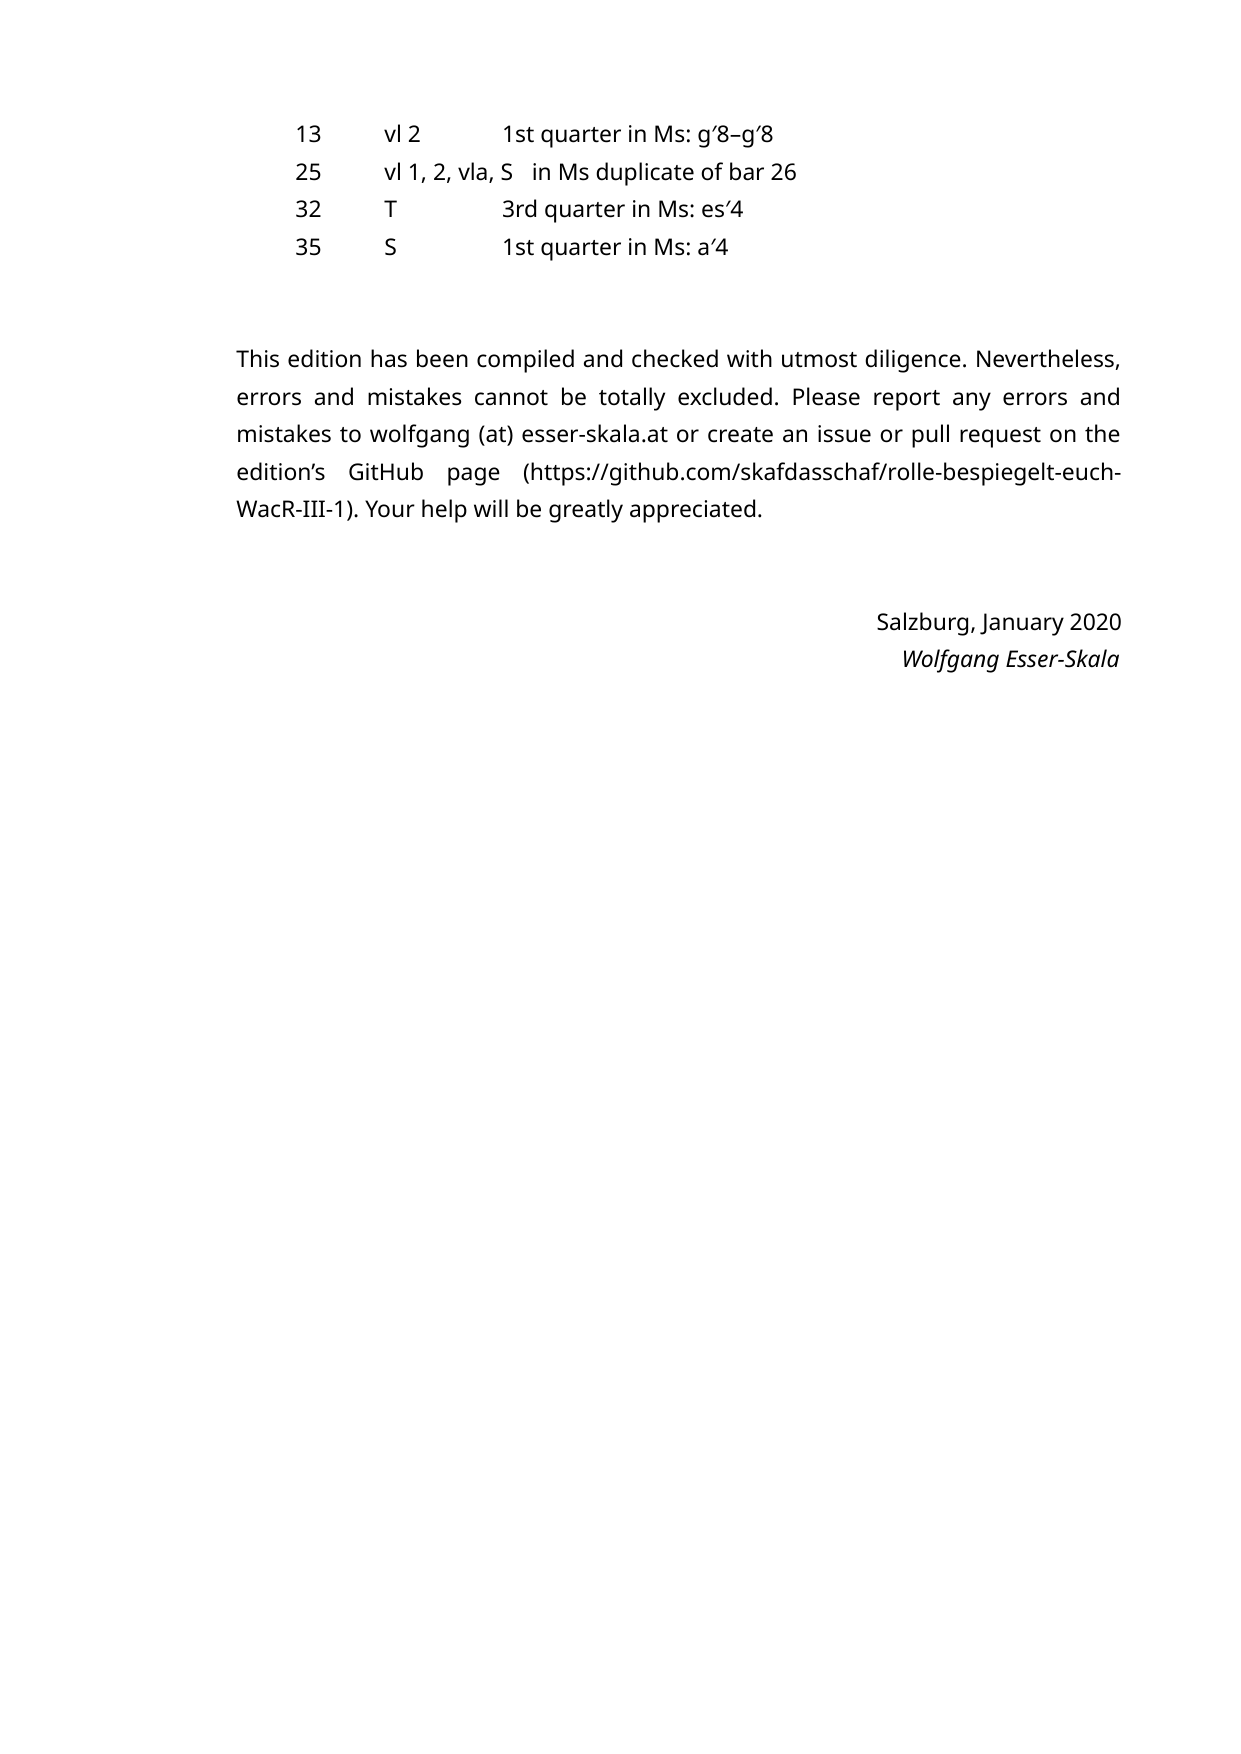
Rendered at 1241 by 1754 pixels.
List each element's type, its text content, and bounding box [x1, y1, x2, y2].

text This edition has been compiled and checked with utmost diligence. Nevertheless, errors and mistakes cannot be totally excluded. Please report any errors and mistakes to wolfgang (at) esser-skala.at or create an issue or pull request on the edition’s GitHub page (https://github.com/skafdasschaf/rolle-bespiegelt-euch-WacR-III-1). Your help will be greatly appreciated. [236, 343, 1122, 524]
text 13 vl 2 1st quarter in Ms: g′8–g′8 25 vl 1, 2, vla, S in Ms duplicate of bar 26 32 T 3rd quarter in Ms: es′4 35 S 1st quarter in Ms: a′4 [236, 118, 1122, 299]
text Salzburg, January 2020 Wolfgang Esser-Skala [236, 606, 1122, 674]
